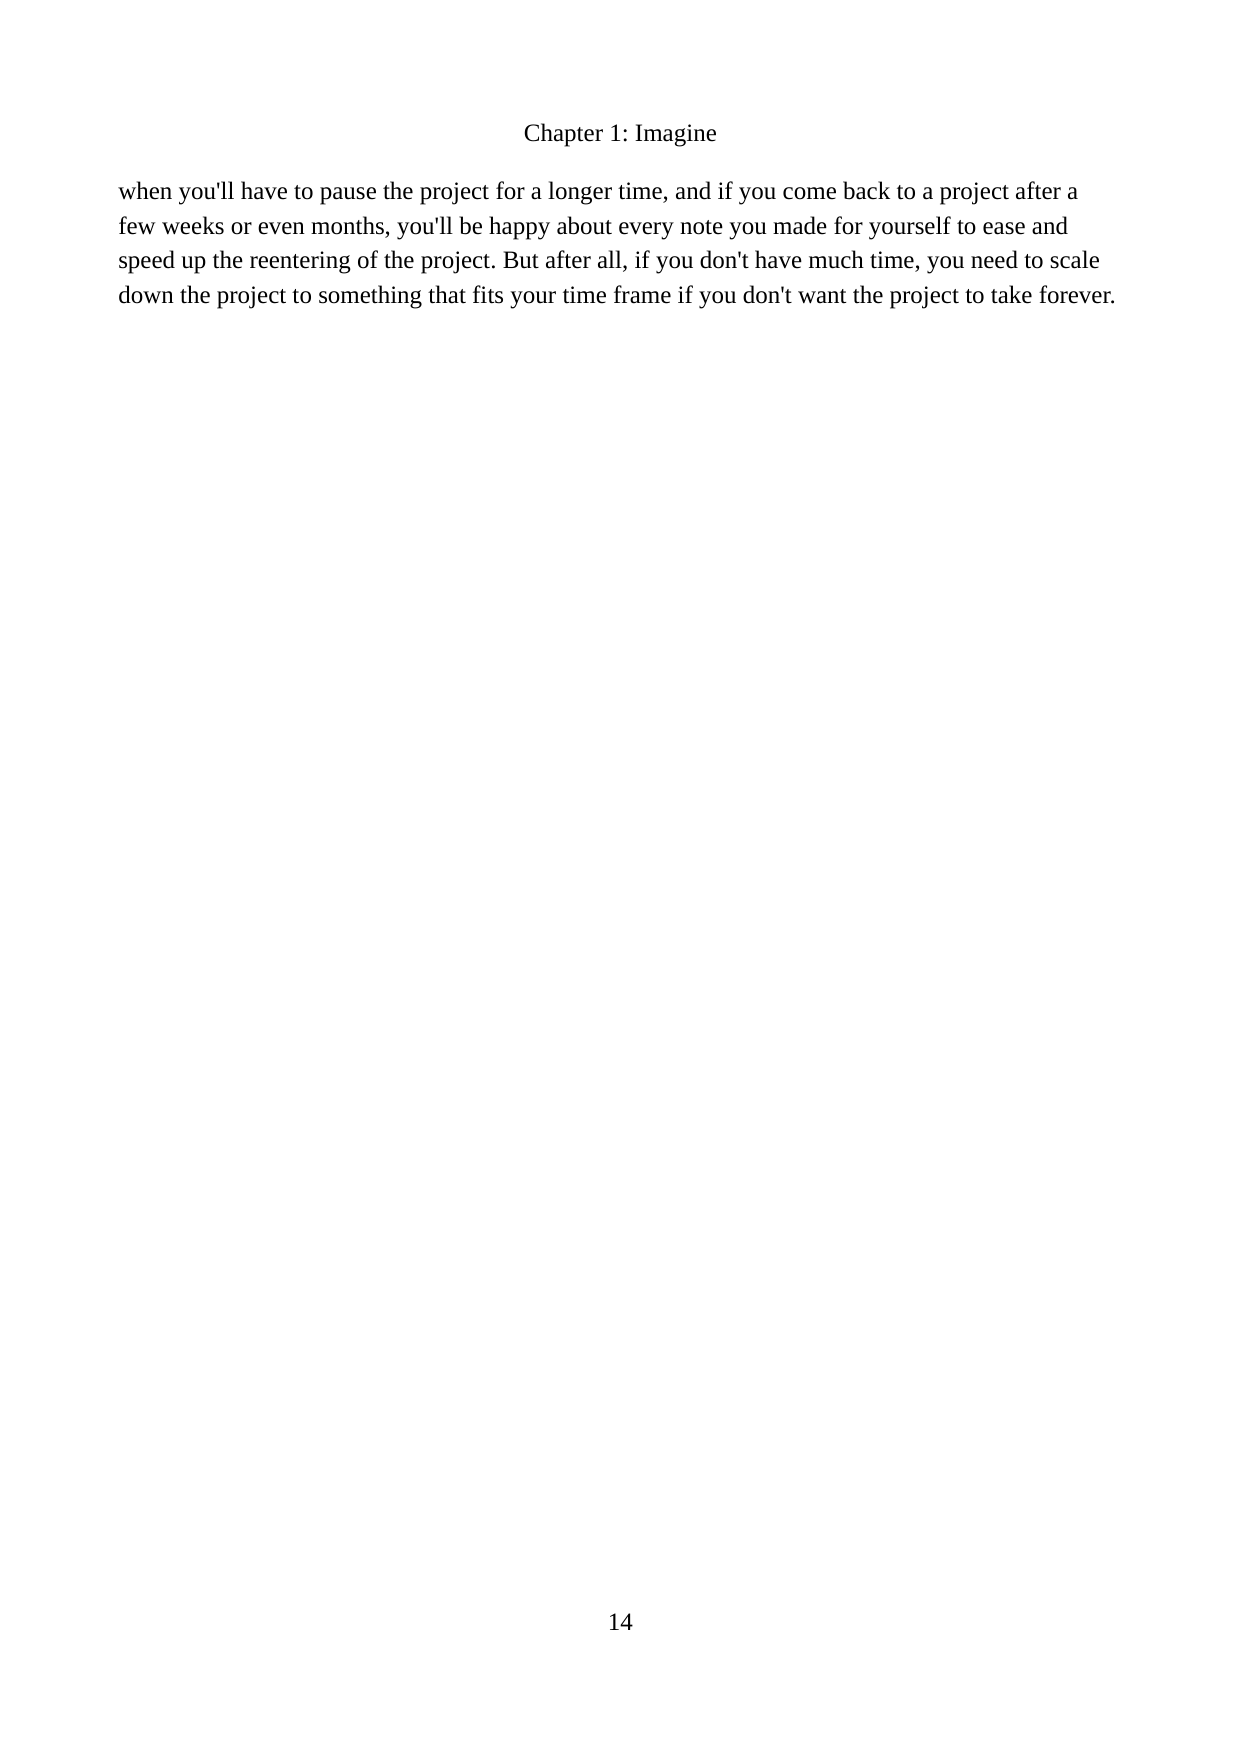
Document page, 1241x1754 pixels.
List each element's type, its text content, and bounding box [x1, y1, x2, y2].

text when you'll have to pause the project for a longer time, and if you come back to a project after a few weeks or even months, you'll be happy about every note you made for yourself to ease and speed up the reentering of the project. But after all, if you don't have much time, you need to scale down the project to something that fits your time frame if you don't want the project to take forever. [118, 176, 1122, 308]
